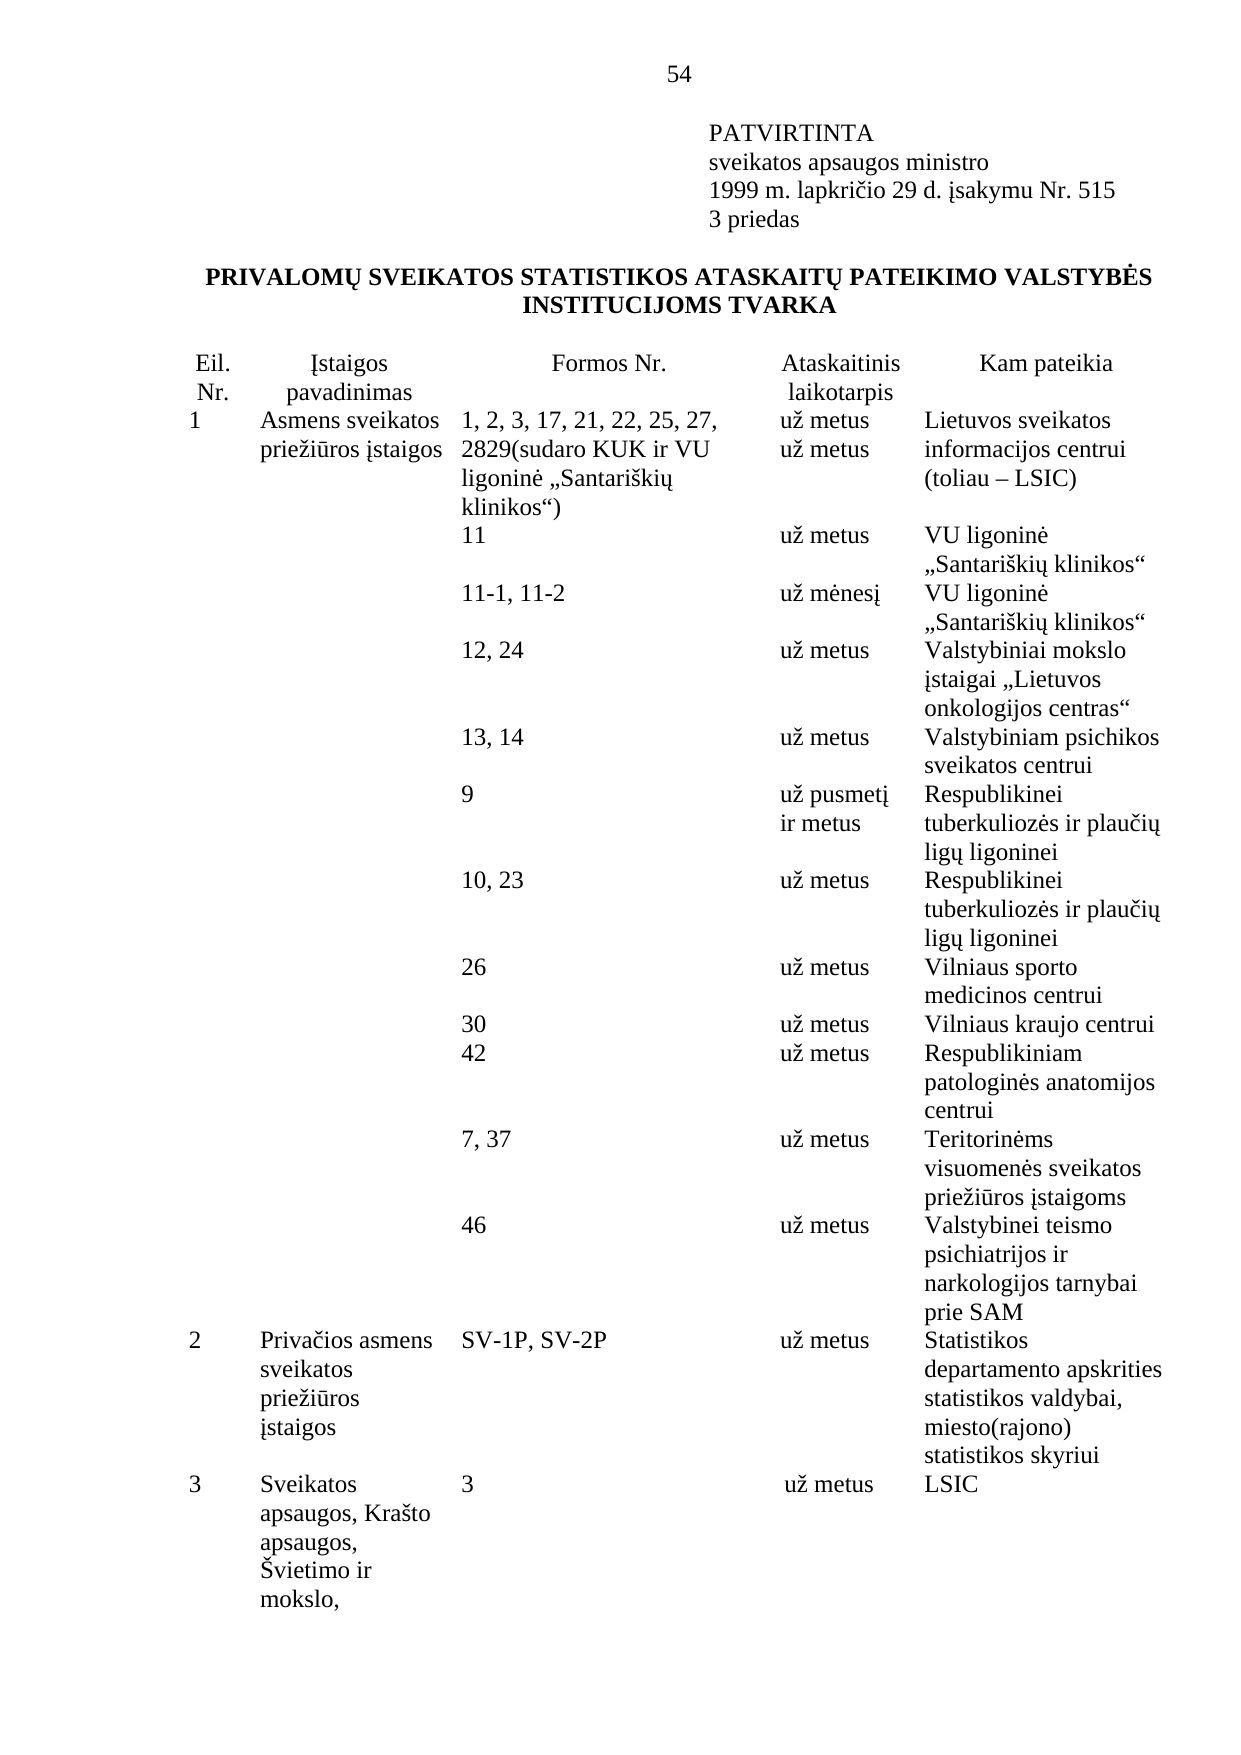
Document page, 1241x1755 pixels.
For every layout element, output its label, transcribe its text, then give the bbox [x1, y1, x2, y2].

table_cell Valstybiniam psichikos sveikatos centrui [913, 722, 1180, 779]
table_cell [177, 952, 248, 1009]
table_cell [249, 952, 450, 1009]
table_cell Vilniaus sporto medicinos centrui [913, 952, 1180, 1009]
table_cell VU ligoninė „Santariškių klinikos“ [913, 521, 1180, 578]
table_cell Valstybiniai mokslo įstaigai „Lietuvos onkologijos centras“ [913, 636, 1180, 722]
table_cell Vilniaus kraujo centrui [913, 1009, 1180, 1038]
table_cell už mėnesį [769, 578, 913, 636]
table_cell Sveikatos apsaugos, Krašto apsaugos, Švietimo ir mokslo, [249, 1469, 450, 1613]
table_cell Teritorinėms visuomenės sveikatos priežiūros įstaigoms [913, 1124, 1180, 1211]
table_cell 11-1, 11-2 [450, 578, 768, 636]
table_cell [249, 779, 450, 866]
table_cell už pusmetį ir metus [769, 779, 913, 866]
table_cell už metus [769, 1009, 913, 1038]
table_cell Respublikiniam patologinės anatomijos centrui [913, 1038, 1180, 1124]
table_cell 3 [450, 1469, 773, 1613]
table_header Įstaigos pavadinimas [249, 348, 450, 406]
table_cell 1, 2, 3, 17, 21, 22, 25, 27, 2829(sudaro KUK ir VU ligoninė „Santariškių klinikos“) [450, 406, 768, 521]
table_cell 1 [177, 406, 248, 521]
table_cell už metus [769, 1124, 913, 1211]
table_header Ataskaitinis laikotarpis [769, 348, 913, 406]
table_cell VU ligoninė „Santariškių klinikos“ [913, 578, 1180, 636]
table_cell 26 [450, 952, 768, 1009]
table_cell [177, 1009, 248, 1038]
text PATVIRTINTA [709, 118, 1181, 147]
table_cell [249, 578, 450, 636]
text 1999 m. lapkričio 29 d. įsakymu Nr. 515 [177, 176, 1181, 204]
table_cell už metus už metus [769, 406, 913, 521]
table_cell [249, 1038, 450, 1124]
table_cell Valstybinei teismo psichiatrijos ir narkologijos tarnybai prie SAM [913, 1211, 1180, 1326]
table_cell už metus [769, 1038, 913, 1124]
table_cell Respublikinei tuberkuliozės ir plaučių ligų ligoninei [913, 866, 1180, 952]
table_cell už metus [769, 722, 913, 779]
table_cell 12, 24 [450, 636, 768, 722]
table_cell už metus [769, 1326, 913, 1469]
table_cell [249, 521, 450, 578]
table_cell Respublikinei tuberkuliozės ir plaučių ligų ligoninei [913, 779, 1180, 866]
table_cell 10, 23 [450, 866, 768, 952]
table_header Formos Nr. [450, 348, 768, 406]
table_cell 46 [450, 1211, 768, 1326]
table_cell [249, 636, 450, 722]
table_cell [177, 521, 248, 578]
table_header Eil. Nr. [177, 348, 248, 406]
table_cell [249, 722, 450, 779]
table_cell 30 [450, 1009, 768, 1038]
table_cell Privačios asmens sveikatos priežiūros įstaigos [249, 1326, 450, 1469]
table_cell Statistikos departamento apskrities statistikos valdybai, miesto(rajono) statistikos skyriui [913, 1326, 1180, 1469]
table_cell 9 [450, 779, 768, 866]
table_cell SV-1P, SV-2P [450, 1326, 768, 1469]
text Privalomų sveikatos statistikos ataskaitų pateikimo valstybės institucijoms tvarka [177, 262, 1181, 319]
table_cell [249, 866, 450, 952]
text 3 priedas [177, 204, 1181, 233]
text sveikatos apsaugos ministro [177, 147, 1181, 176]
table_cell 11 [450, 521, 768, 578]
table_cell 2 [177, 1326, 248, 1469]
table_cell LSIC [913, 1469, 1180, 1613]
table_cell už metus [769, 636, 913, 722]
table_cell už metus [773, 1469, 913, 1613]
table_cell [177, 722, 248, 779]
table_cell Lietuvos sveikatos informacijos centrui (toliau – LSIC) [913, 406, 1180, 521]
table_cell 42 [450, 1038, 768, 1124]
table_cell [249, 1211, 450, 1326]
table_cell [177, 636, 248, 722]
table_cell 13, 14 [450, 722, 768, 779]
table_cell už metus [769, 1211, 913, 1326]
table_cell už metus [769, 866, 913, 952]
table_cell [177, 1124, 248, 1211]
table_cell Asmens sveikatos priežiūros įstaigos [249, 406, 450, 521]
table_cell [177, 779, 248, 866]
table_header Kam pateikia [913, 348, 1180, 406]
table_cell 3 [177, 1469, 248, 1613]
table_cell [249, 1124, 450, 1211]
table_cell už metus [769, 521, 913, 578]
table_cell [177, 1211, 248, 1326]
table_cell [177, 866, 248, 952]
table_cell [249, 1009, 450, 1038]
table_cell [177, 578, 248, 636]
table_cell 7, 37 [450, 1124, 768, 1211]
table_cell už metus [769, 952, 913, 1009]
table_cell [177, 1038, 248, 1124]
